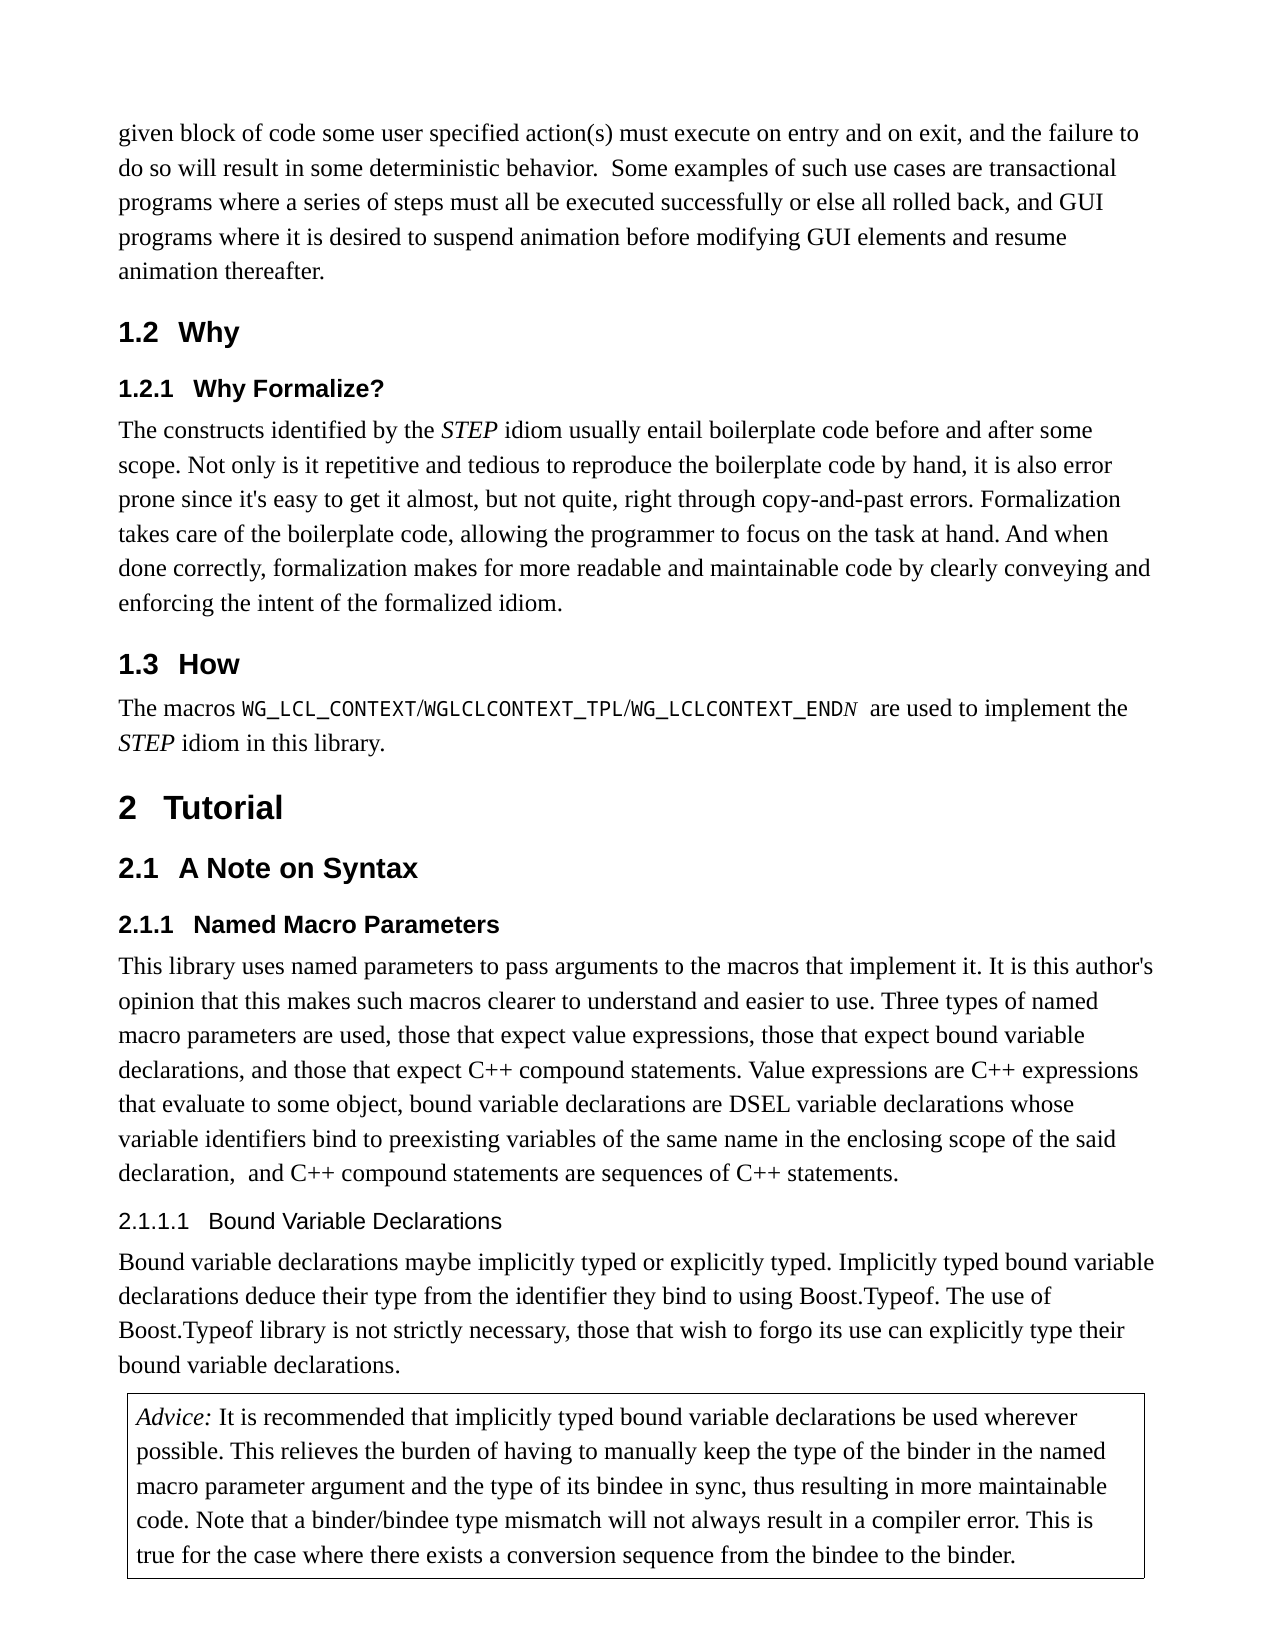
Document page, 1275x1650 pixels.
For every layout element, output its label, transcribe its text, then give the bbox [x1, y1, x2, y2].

text given block of code some user specified action(s) must execute on entry and on exit, and the failure to do so will result in some deterministic behavior. Some examples of such use cases are transactional programs where a series of steps must all be executed successfully or else all rolled back, and GUI programs where it is desired to suspend animation before modifying GUI elements and resume animation thereafter. [118, 118, 1157, 285]
text The constructs identified by the STEP idiom usually entail boilerplate code before and after some scope. Not only is it repetitive and tedious to reproduce the boilerplate code by hand, it is also error prone since it's easy to get it almost, but not quite, right through copy-and-past errors. Formalization takes care of the boilerplate code, allowing the programmer to focus on the task at hand. And when done correctly, formalization makes for more readable and maintainable code by clearly conveying and enforcing the intent of the formalized idiom. [118, 415, 1157, 616]
text Bound variable declarations maybe implicitly typed or explicitly typed. Implicitly typed bound variable declarations deduce their type from the identifier they bind to using Boost.Typeof. The use of Boost.Typeof library is not strictly necessary, those that wish to forgo its use can explicitly type their bound variable declarations. [118, 1247, 1157, 1379]
text Advice: It is recommended that implicitly typed bound variable declarations be used wherever possible. This relieves the burden of having to manually keep the type of the binder in the named macro parameter argument and the type of its bindee in sync, thus resulting in more maintainable code. Note that a binder/bindee type mismatch will not always result in a compiler error. This is true for the case where there exists a conversion sequence from the bindee to the binder. [136, 1402, 1135, 1569]
subtitle Why [118, 316, 1157, 349]
subtitle Bound Variable Declarations [118, 1207, 1157, 1234]
subtitle Why Formalize? [118, 374, 1157, 403]
subtitle Tutorial [118, 788, 1157, 827]
text The macros WG_LCL_CONTEXT/WGLCLCONTEXT_TPL/WG_LCLCONTEXT_ENDN are used to implement the STEP idiom in this library. [118, 693, 1157, 757]
subtitle Named Macro Parameters [118, 910, 1157, 939]
text This library uses named parameters to pass arguments to the macros that implement it. It is this author's opinion that this makes such macros clearer to understand and easier to use. Three types of named macro parameters are used, those that expect value expressions, those that expect bound variable declarations, and those that expect C++ compound statements. Value expressions are C++ expressions that evaluate to some object, bound variable declarations are DSEL variable declarations whose variable identifiers bind to preexisting variables of the same name in the enclosing scope of the said declaration, and C++ compound statements are sequences of C++ statements. [118, 951, 1157, 1187]
subtitle How [118, 647, 1157, 681]
subtitle A Note on Syntax [118, 852, 1157, 885]
